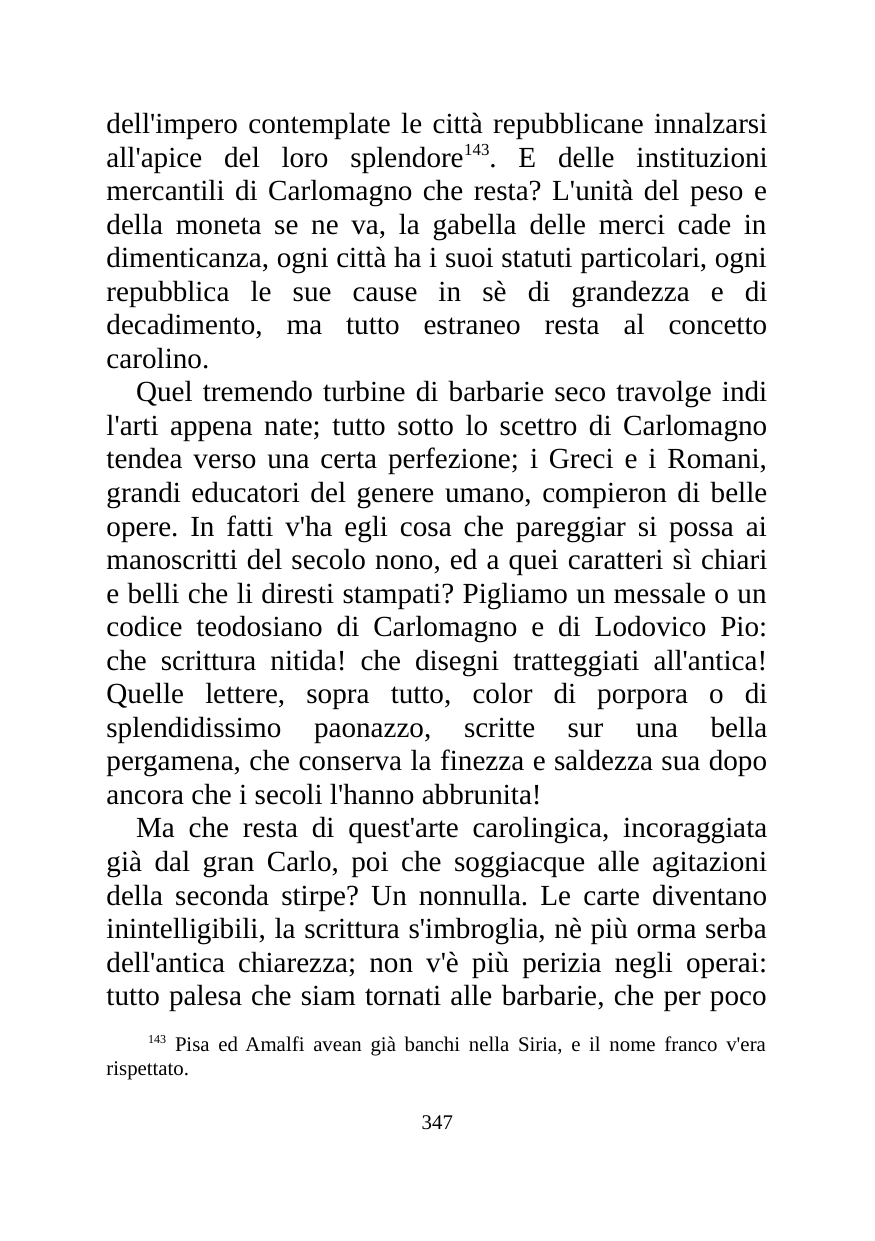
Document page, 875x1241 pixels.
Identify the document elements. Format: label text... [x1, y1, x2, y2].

text Quel tremendo turbine di barbarie seco travolge indi l'arti appena nate; tutto sotto lo scettro di Carlomagno tendea verso una certa perfezione; i Greci e i Romani, grandi educatori del genere umano, compieron di belle opere. In fatti v'ha egli cosa che pareggiar si possa ai manoscritti del secolo nono, ed a quei caratteri sì chiari e belli che li diresti stampati? Pigliamo un messale o un codice teodosiano di Carlomagno e di Lodovico Pio: che scrittura nitida! che disegni tratteggiati all'antica! Quelle lettere, sopra tutto, color di porpora o di splendidissimo paonazzo, scritte sur una bella pergamena, che conserva la finezza e saldezza sua dopo ancora che i secoli l'hanno abbrunita! [106, 374, 768, 811]
text Ma che resta di quest'arte carolingica, incoraggiata già dal gran Carlo, poi che soggiacque alle agitazioni della seconda stirpe? Un nonnulla. Le carte diventano inintelligibili, la scrittura s'imbroglia, nè più orma serba dell'antica chiarezza; non v'è più perizia negli operai: tutto palesa che siam tornati alle barbarie, che per poco [106, 811, 768, 1012]
text Pisa ed Amalfi avean già banchi nella Siria, e il nome franco v'era rispettato. [106, 1032, 768, 1080]
text dell'impero contemplate le città repubblicane innalzarsi all'apice del loro splendore. E delle instituzioni mercantili di Carlomagno che resta? L'unità del peso e della moneta se ne va, la gabella delle merci cade in dimenticanza, ogni città ha i suoi statuti particolari, ogni repubblica le sue cause in sè di grandezza e di decadimento, ma tutto estraneo resta al concetto carolino. [106, 106, 768, 374]
